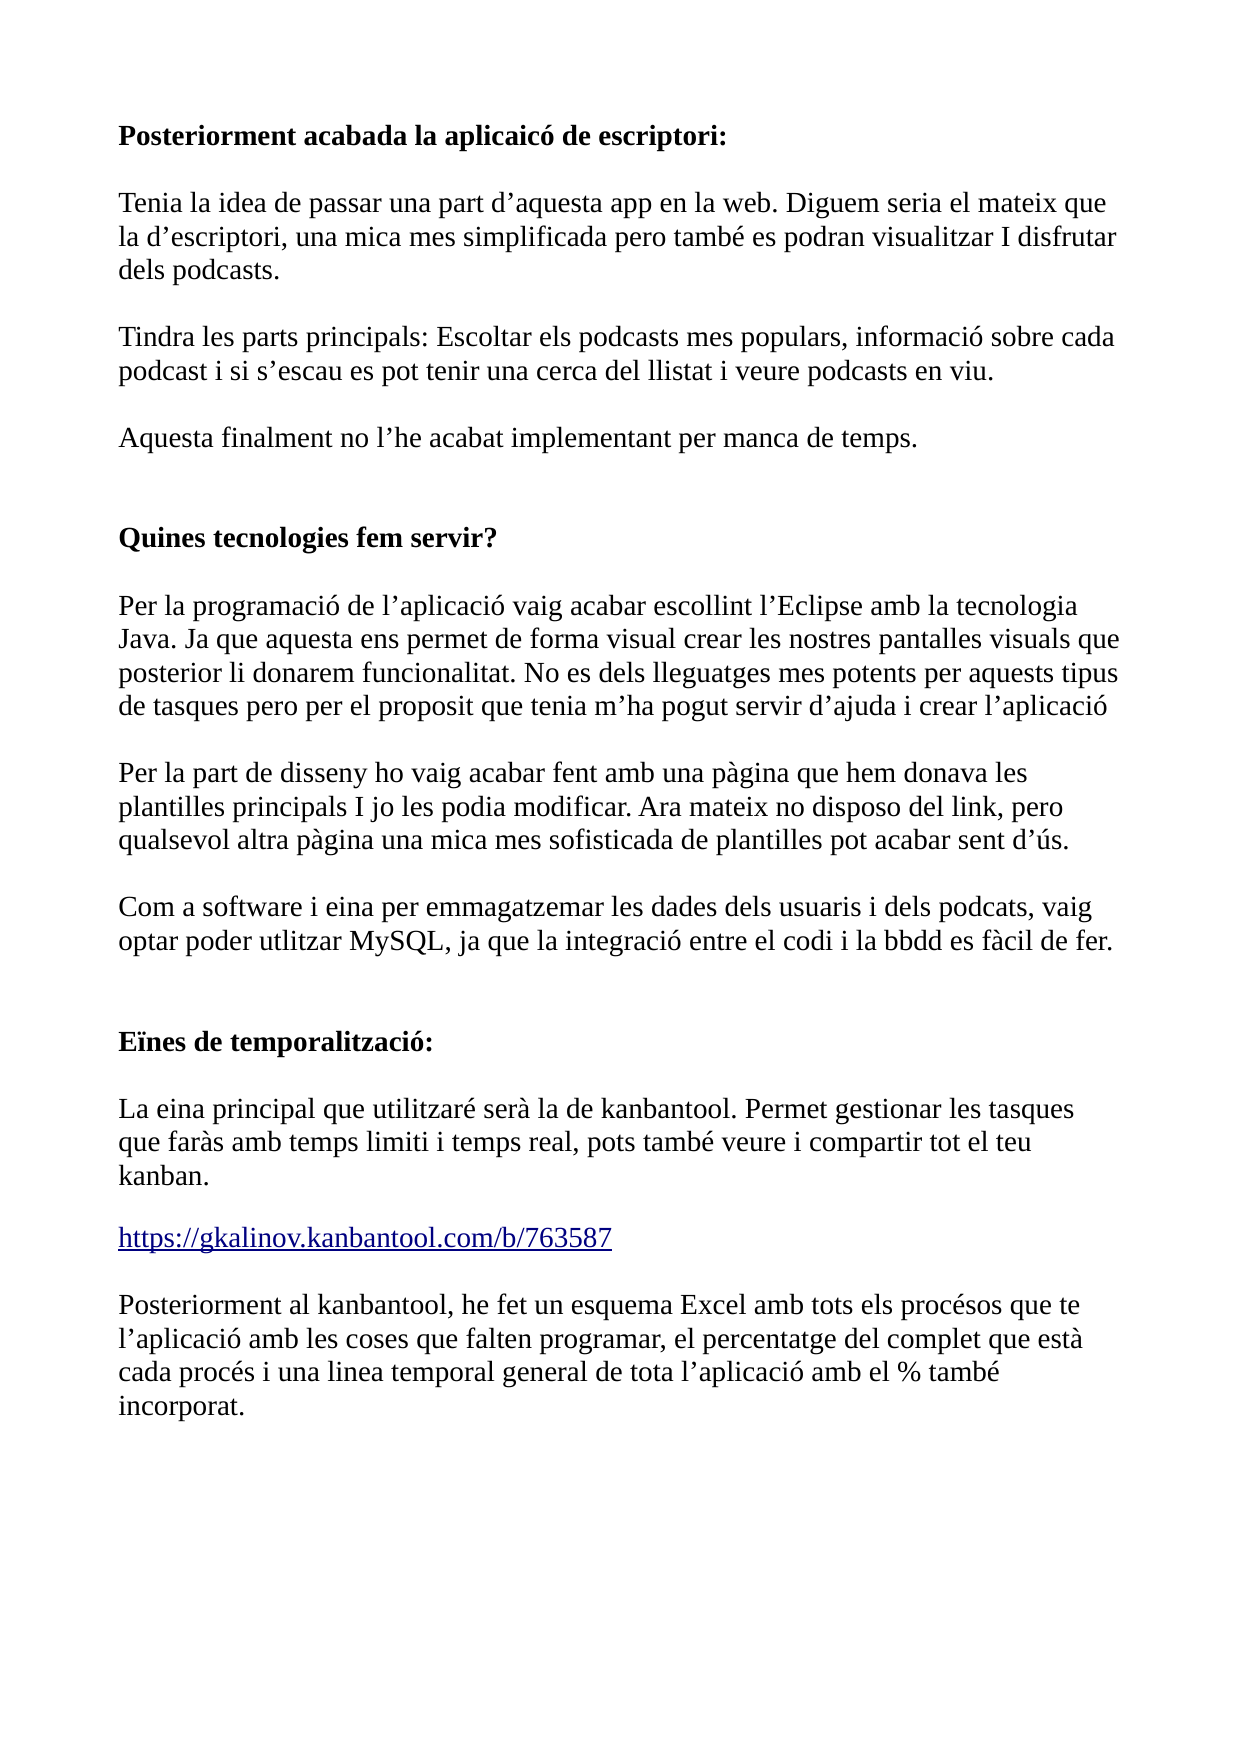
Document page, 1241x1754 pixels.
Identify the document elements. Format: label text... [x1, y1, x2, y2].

text Aquesta finalment no l’he acabat implementant per manca de temps. [118, 420, 1122, 453]
text Per la programació de l’aplicació vaig acabar escollint l’Eclipse amb la tecnologia Java. Ja que aquesta ens permet de forma visual crear les nostres pantalles visuals que posterior li donarem funcionalitat. No es dels lleguatges mes potents per aquests tipus de tasques pero per el proposit que tenia m’ha pogut servir d’ajuda i crear l’aplicació [118, 588, 1122, 722]
text Tenia la idea de passar una part d’aquesta app en la web. Diguem seria el mateix que la d’escriptori, una mica mes simplificada pero també es podran visualitzar I disfrutar dels podcasts. [118, 185, 1122, 286]
text Tindra les parts principals: Escoltar els podcasts mes populars, informació sobre cada podcast i si s’escau es pot tenir una cerca del llistat i veure podcasts en viu. [118, 319, 1122, 386]
text Quines tecnologies fem servir? [118, 521, 1122, 554]
text Eïnes de temporalització: [118, 1024, 1122, 1057]
text Com a software i eina per emmagatzemar les dades dels usuaris i dels podcats, vaig optar poder utlitzar MySQL, ja que la integració entre el codi i la bbdd es fàcil de fer. [118, 889, 1122, 957]
text La eina principal que utilitzaré serà la de kanbantool. Permet gestionar les tasques que faràs amb temps limiti i temps real, pots també veure i compartir tot el teu kanban. [118, 1091, 1122, 1191]
text Per la part de disseny ho vaig acabar fent amb una pàgina que hem donava les plantilles principals I jo les podia modificar. Ara mateix no disposo del link, pero qualsevol altra pàgina una mica mes sofisticada de plantilles pot acabar sent d’ús. [118, 755, 1122, 856]
text Posteriorment al kanbantool, he fet un esquema Excel amb tots els procésos que te l’aplicació amb les coses que falten programar, el percentatge del complet que està cada procés i una linea temporal general de tota l’aplicació amb el % també incorporat. [118, 1287, 1122, 1421]
text https://gkalinov.kanbantool.com/b/763587 [118, 1220, 1122, 1254]
text Posteriorment acabada la aplicaicó de escriptori: [118, 118, 1122, 152]
